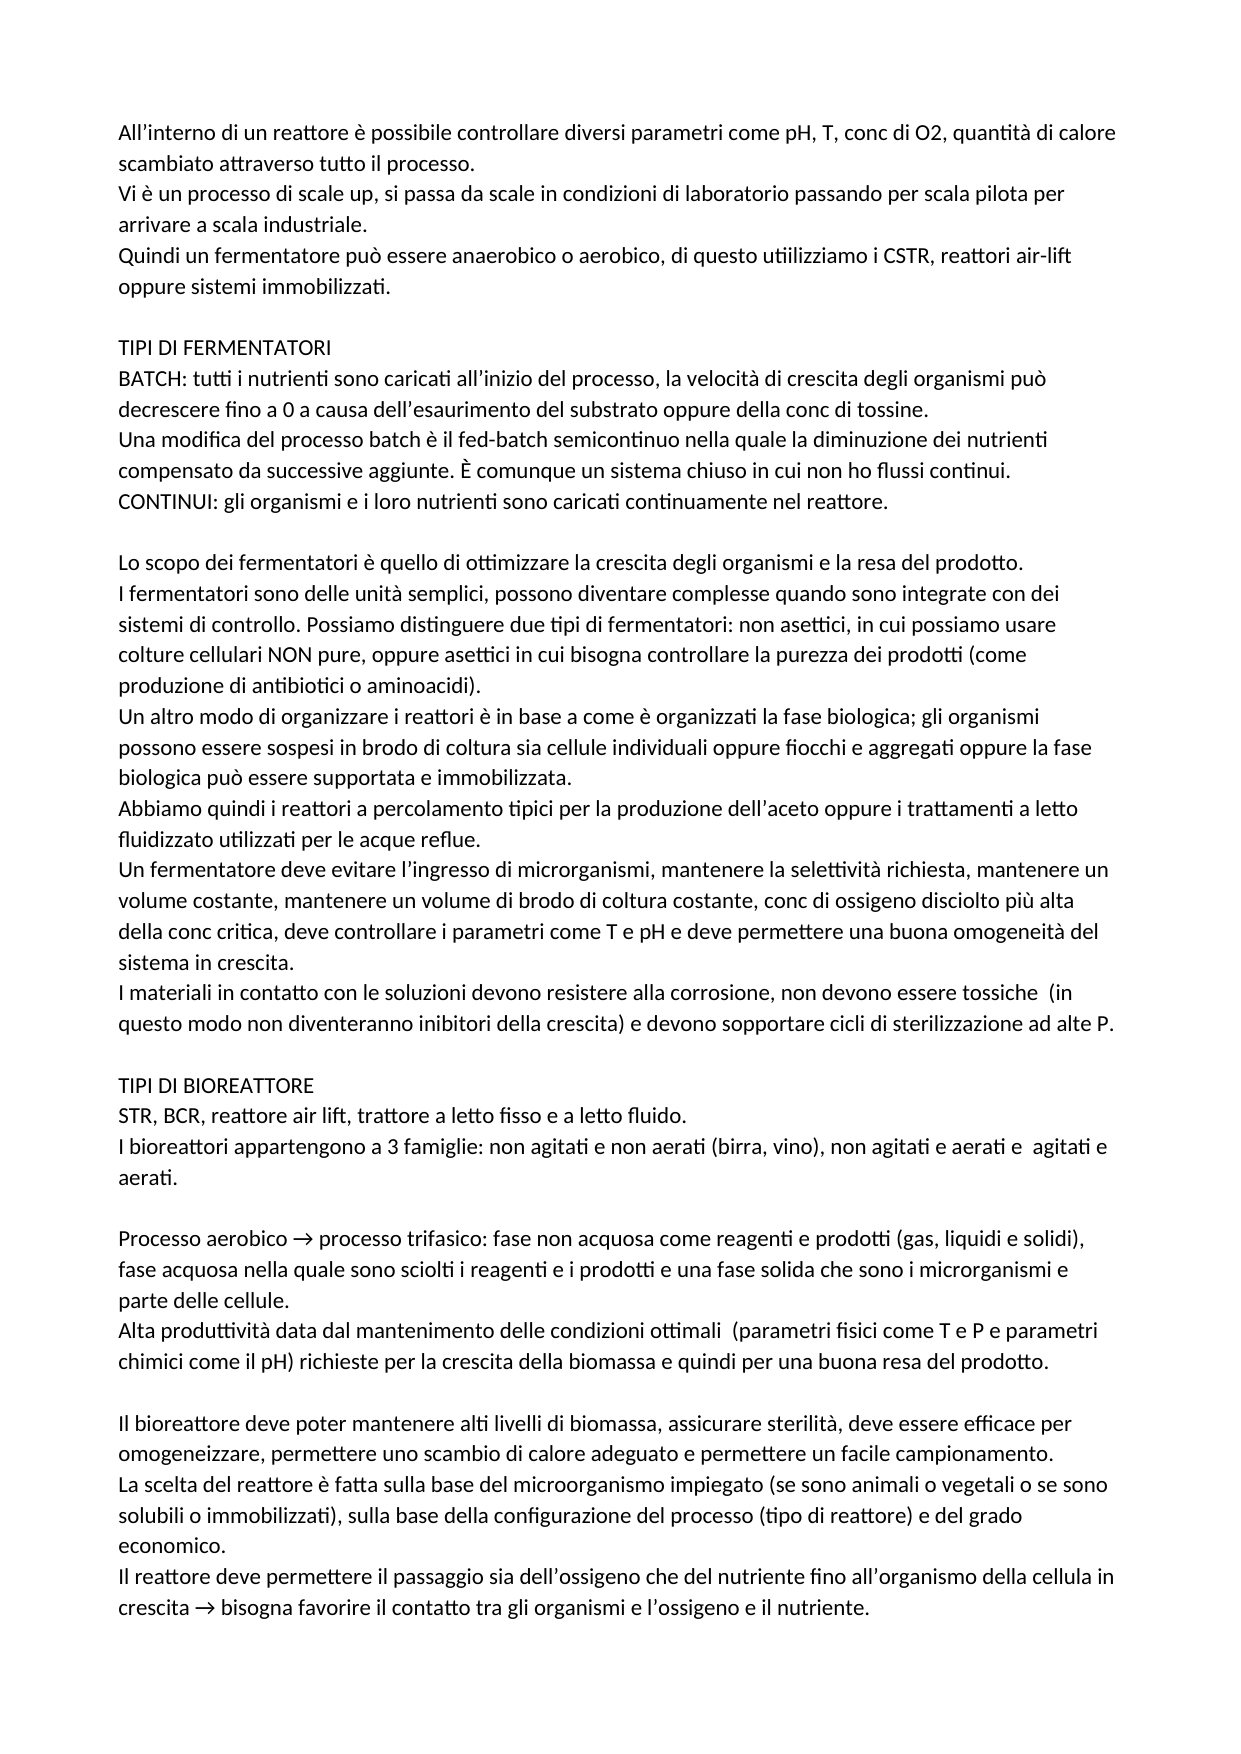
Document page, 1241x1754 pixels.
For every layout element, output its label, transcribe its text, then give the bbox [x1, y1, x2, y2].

text Il bioreattore deve poter mantenere alti livelli di biomassa, assicurare sterilità, deve essere efficace per omogeneizzare, permettere uno scambio di calore adeguato e permettere un facile campionamento. La scelta del reattore è fatta sulla base del microorganismo impiegato (se sono animali o vegetali o se sono solubili o immobilizzati), sulla base della configurazione del processo (tipo di reattore) e del grado economico. Il reattore deve permettere il passaggio sia dell’ossigeno che del nutriente fino all’organismo della cellula in crescita → bisogna favorire il contatto tra gli organismi e l’ossigeno e il nutriente. [118, 1409, 1124, 1621]
text All’interno di un reattore è possibile controllare diversi parametri come pH, T, conc di O2, quantità di calore scambiato attraverso tutto il processo. Vi è un processo di scale up, si passa da scale in condizioni di laboratorio passando per scala pilota per arrivare a scala industriale. Quindi un fermentatore può essere anaerobico o aerobico, di questo utiilizziamo i CSTR, reattori air-lift oppure sistemi immobilizzati. TIPI DI FERMENTATORI BATCH: tutti i nutrienti sono caricati all’inizio del processo, la velocità di crescita degli organismi può decrescere fino a 0 a causa dell’esaurimento del substrato oppure della conc di tossine. Una modifica del processo batch è il fed-batch semicontinuo nella quale la diminuzione dei nutrienti compensato da successive aggiunte. È comunque un sistema chiuso in cui non ho flussi continui. CONTINUI: gli organismi e i loro nutrienti sono caricati continuamente nel reattore. Lo scopo dei fermentatori è quello di ottimizzare la crescita degli organismi e la resa del prodotto. I fermentatori sono delle unità semplici, possono diventare complesse quando sono integrate con dei sistemi di controllo. Possiamo distinguere due tipi di fermentatori: non asettici, in cui possiamo usare colture cellulari NON pure, oppure asettici in cui bisogna controllare la purezza dei prodotti (come produzione di antibiotici o aminoacidi). Un altro modo di organizzare i reattori è in base a come è organizzati la fase biologica; gli organismi possono essere sospesi in brodo di coltura sia cellule individuali oppure fiocchi e aggregati oppure la fase biologica può essere supportata e immobilizzata. Abbiamo quindi i reattori a percolamento tipici per la produzione dell’aceto oppure i trattamenti a letto fluidizzato utilizzati per le acque reflue. Un fermentatore deve evitare l’ingresso di microrganismi, mantenere la selettività richiesta, mantenere un volume costante, mantenere un volume di brodo di coltura costante, conc di ossigeno disciolto più alta della conc critica, deve controllare i parametri come T e pH e deve permettere una buona omogeneità del sistema in crescita. I materiali in contatto con le soluzioni devono resistere alla corrosione, non devono essere tossiche (in questo modo non diventeranno inibitori della crescita) e devono sopportare cicli di sterilizzazione ad alte P. TIPI DI BIOREATTORE STR, BCR, reattore air lift, trattore a letto fisso e a letto fluido. I bioreattori appartengono a 3 famiglie: non agitati e non aerati (birra, vino), non agitati e aerati e agitati e aerati. Processo aerobico → processo trifasico: fase non acquosa come reagenti e prodotti (gas, liquidi e solidi), fase acquosa nella quale sono sciolti i reagenti e i prodotti e una fase solida che sono i microrganismi e parte delle cellule. Alta produttività data dal mantenimento delle condizioni ottimali (parametri fisici come T e P e parametri chimici come il pH) richieste per la crescita della biomassa e quindi per una buona resa del prodotto. [118, 118, 1124, 1406]
